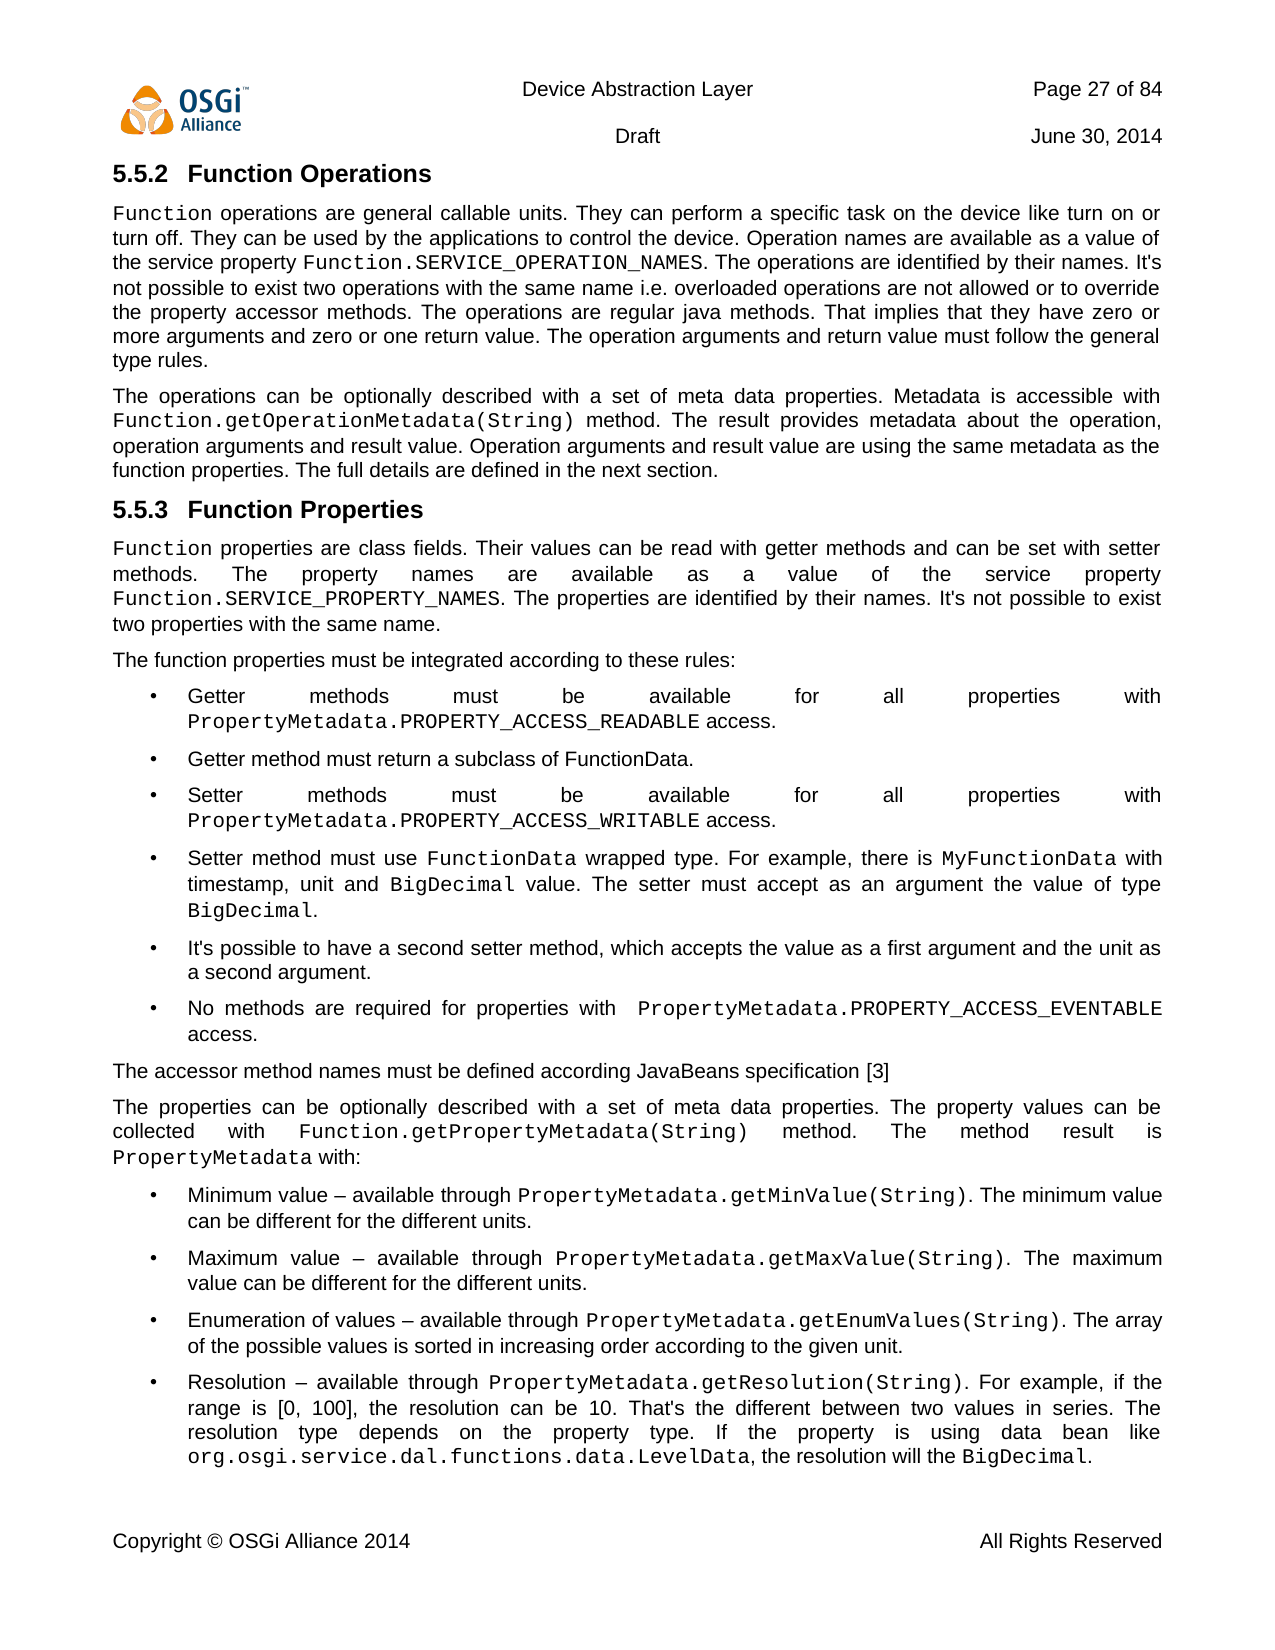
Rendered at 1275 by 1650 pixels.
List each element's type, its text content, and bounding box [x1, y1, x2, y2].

list Resolution – available through PropertyMetadata.getResolution(String). For example, if the range is [0, 100], the resolution can be 10. That's the different between two values in series. The resolution type depends on the property type. If the property is using data bean like org.osgi.service.dal.functions.data.LevelData, the resolution will the BigDecimal. [150, 1370, 1162, 1469]
text The accessor method names must be defined according JavaBeans specification [3]. [112, 1058, 1162, 1082]
text Function operations are general callable units. They can perform a specific task on the device like turn on or turn off. They can be used by the applications to control the device. Operation names are available as a value of the service property Function.SERVICE_OPERATION_NAMES. The operations are identified by their names. It's not possible to exist two operations with the same name i.e. overloaded operations are not allowed or to override the property accessor methods. The operations are regular java methods. That implies that they have zero or more arguments and zero or one return value. The operation arguments and return value must follow the general type rules. [112, 200, 1162, 372]
list It's possible to have a second setter method, which accepts the value as a first argument and the unit as a second argument. [150, 936, 1162, 984]
text The properties can be optionally described with a set of meta data properties. The property values can be collected with Function.getPropertyMetadata(String) method. The method result is PropertyMetadata with: [112, 1095, 1162, 1171]
text Function properties are class fields. Their values can be read with getter methods and can be set with setter methods. The property names are available as a value of the service property Function.SERVICE_PROPERTY_NAMES. The properties are identified by their names. It's not possible to exist two properties with the same name. [112, 536, 1162, 635]
list Getter method must return a subclass of FunctionData. [150, 747, 1162, 771]
list Enumeration of values – available through PropertyMetadata.getEnumValues(String). The array of the possible values is sorted in increasing order according to the given unit. [150, 1308, 1162, 1357]
list Setter methods must be available for all properties with PropertyMetadata.PROPERTY_ACCESS_WRITABLE access. [150, 783, 1162, 833]
subtitle Function Operations [112, 159, 1162, 188]
picture [113, 78, 257, 142]
list Maximum value – available through PropertyMetadata.getMaxValue(String). The maximum value can be different for the different units. [150, 1245, 1162, 1295]
list Getter methods must be available for all properties with PropertyMetadata.PROPERTY_ACCESS_READABLE access. [150, 684, 1162, 734]
list No methods are required for properties with PropertyMetadata.PROPERTY_ACCESS_EVENTABLE access. [150, 996, 1162, 1046]
text The operations can be optionally described with a set of meta data properties. Metadata is accessible with Function.getOperationMetadata(String) method. The result provides metadata about the operation, operation arguments and result value. Operation arguments and result value are using the same metadata as the function properties. The full details are defined in the next section. [112, 384, 1162, 482]
subtitle Function Properties [112, 494, 1162, 523]
list Setter method must use FunctionData wrapped type. For example, there is MyFunctionData with timestamp, unit and BigDecimal value. The setter must accept as an argument the value of type BigDecimal. [150, 846, 1162, 923]
text The function properties must be integrated according to these rules: [112, 648, 1162, 672]
list Minimum value – available through PropertyMetadata.getMinValue(String). The minimum value can be different for the different units. [150, 1183, 1162, 1233]
